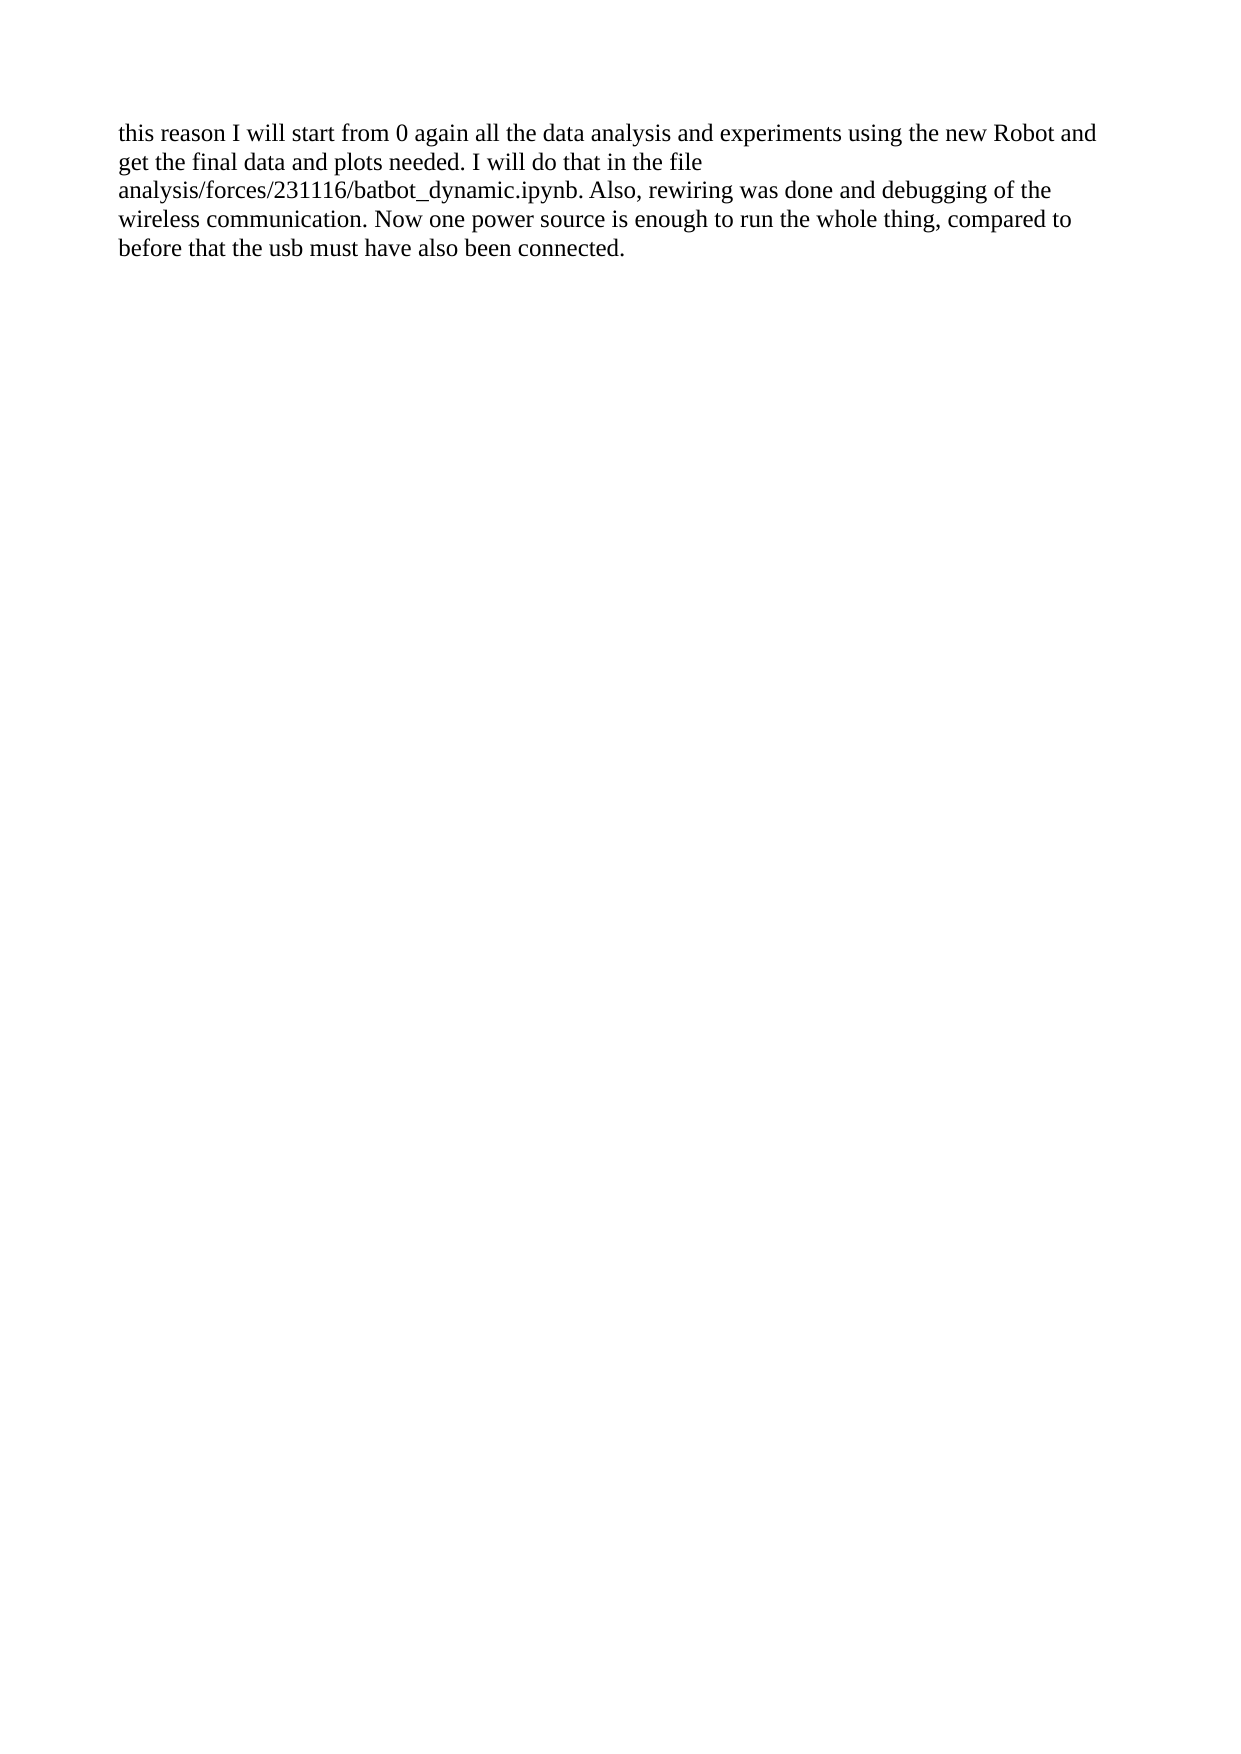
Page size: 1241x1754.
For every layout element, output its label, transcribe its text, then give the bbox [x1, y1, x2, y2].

text this reason I will start from 0 again all the data analysis and experiments using the new Robot and get the final data and plots needed. I will do that in the file analysis/forces/231116/batbot_dynamic.ipynb. Also, rewiring was done and debugging of the wireless communication. Now one power source is enough to run the whole thing, compared to before that the usb must have also been connected. [118, 118, 1122, 262]
